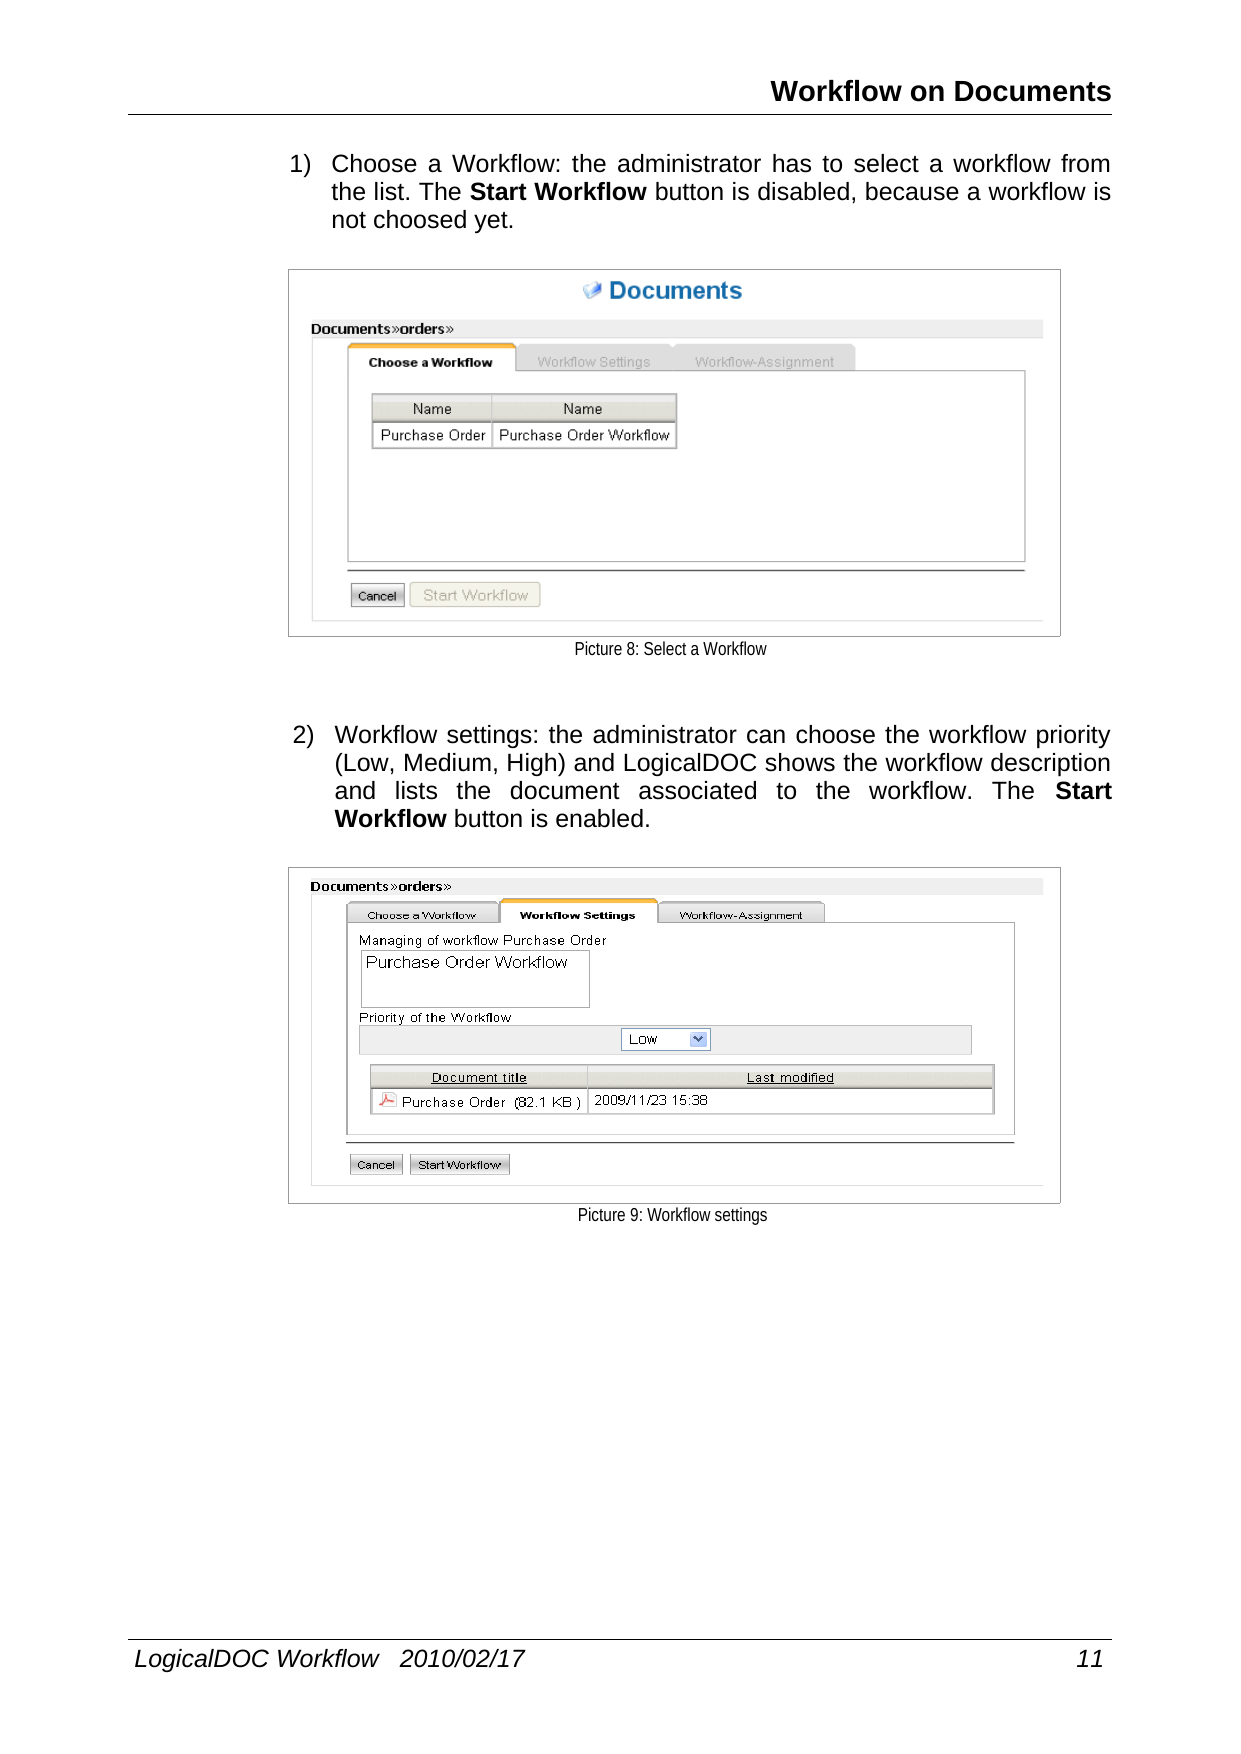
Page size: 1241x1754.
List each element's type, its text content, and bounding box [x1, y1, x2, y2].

list Picture 9: Workflow settings [288, 1204, 1057, 1226]
list Choose a Workflow: the administrator has to select a workflow from the list. The Start Workflow button is disabled, because a workflow is not choosed yet. [289, 150, 1112, 234]
list Workflow settings: the administrator can choose the workflow priority (Low, Medium, High) and LogicalDOC shows the workflow description and lists the document associated to the workflow. The Start Workflow button is enabled. [292, 721, 1112, 832]
list Picture 8: Select a Workflow [288, 637, 1057, 659]
